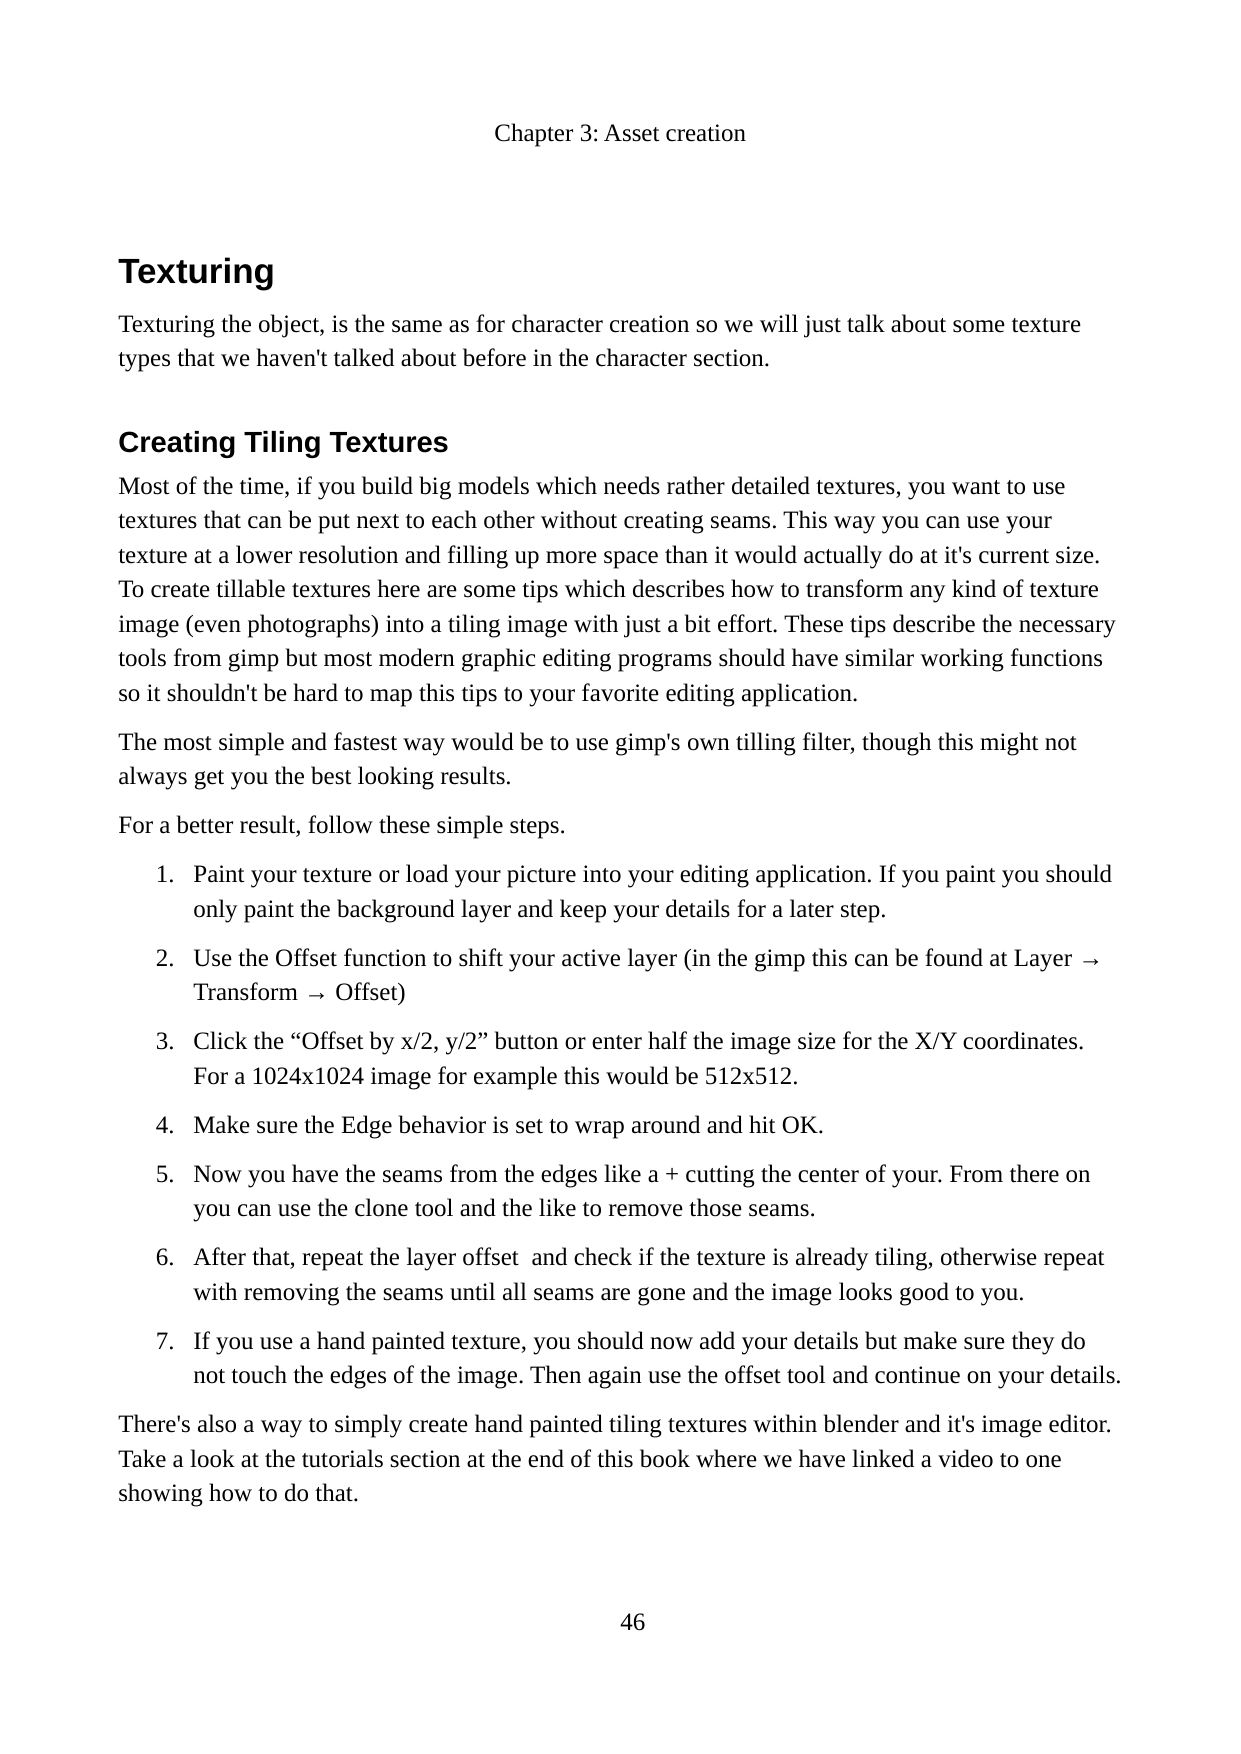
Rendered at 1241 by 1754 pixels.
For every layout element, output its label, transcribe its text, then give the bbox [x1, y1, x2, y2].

list Use the Offset function to shift your active layer (in the gimp this can be found at Layer → Transform → Offset) [156, 943, 1122, 1006]
text For a better result, follow these simple steps. [118, 810, 1122, 839]
text The most simple and fastest way would be to use gimp's own tilling filter, though this might not always get you the best looking results. [118, 727, 1122, 790]
list Now you have the seams from the edges like a + cutting the center of your. From there on you can use the clone tool and the like to remove those seams. [156, 1159, 1122, 1222]
list Click the “Offset by x/2, y/2” button or enter half the image size for the X/Y coordinates. For a 1024x1024 image for example this would be 512x512. [156, 1026, 1122, 1089]
list Make sure the Edge behavior is set to wrap around and hit OK. [156, 1110, 1122, 1139]
list Paint your texture or load your picture into your editing application. If you paint you should only paint the background layer and keep your details for a later step. [156, 859, 1122, 922]
text Texturing the object, is the same as for character creation so we will just talk about some texture types that we haven't talked about before in the character section. [118, 309, 1122, 372]
text There's also a way to simply create hand painted tiling textures within blender and it's image editor. Take a look at the tutorials section at the end of this book where we have linked a video to one showing how to do that. [118, 1409, 1122, 1507]
subtitle Creating Tiling Textures [118, 425, 1122, 458]
list If you use a hand painted texture, you should now add your details but make sure they do not touch the edges of the image. Then again use the offset tool and continue on your details. [156, 1326, 1122, 1389]
text Most of the time, if you build big models which needs rather detailed textures, you want to use textures that can be put next to each other without creating seams. This way you can use your texture at a lower resolution and filling up more space than it would actually do at it's current size. To create tillable textures here are some tips which describes how to transform any kind of texture image (even photographs) into a tiling image with just a bit effort. These tips describe the necessary tools from gimp but most modern graphic editing programs should have similar working functions so it shouldn't be hard to map this tips to your favorite editing application. [118, 471, 1122, 706]
subtitle Texturing [118, 250, 1122, 290]
list After that, repeat the layer offset and check if the texture is already tiling, otherwise repeat with removing the seams until all seams are gone and the image looks good to you. [156, 1242, 1122, 1306]
